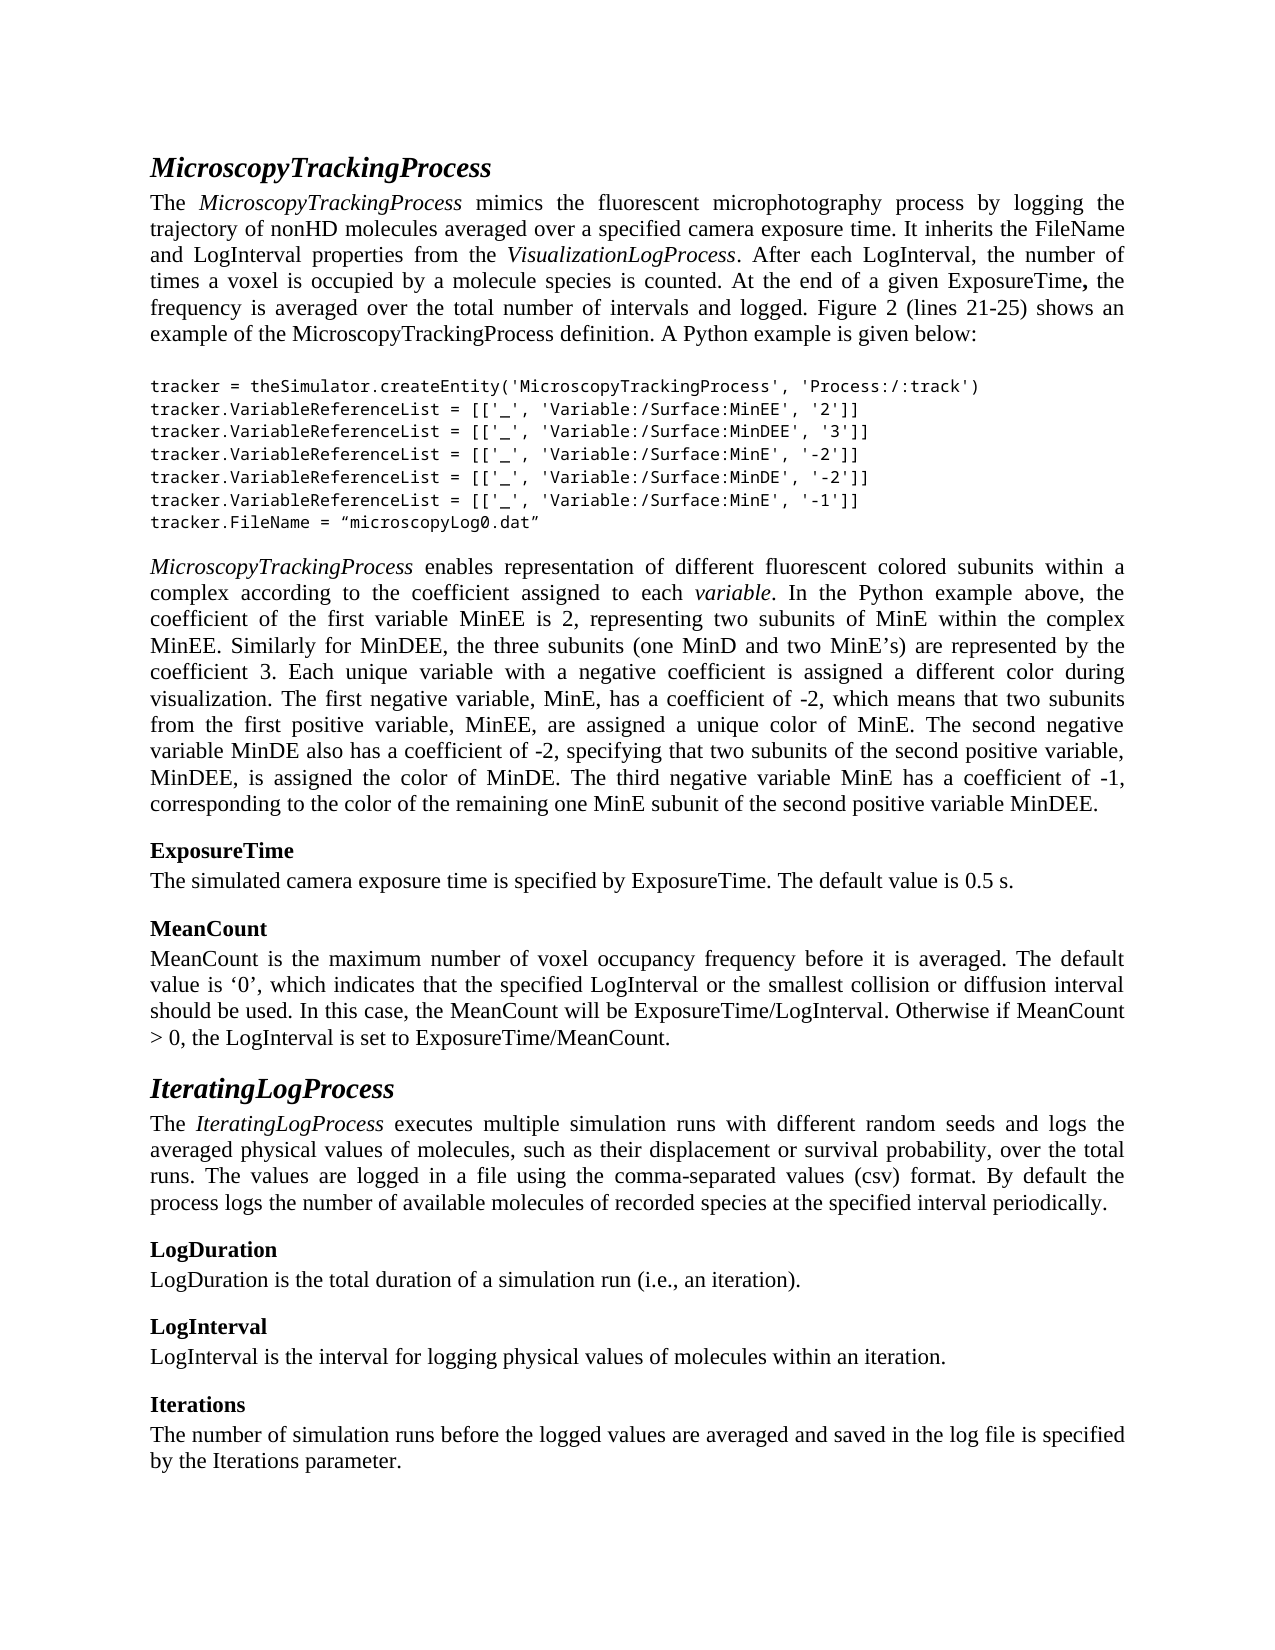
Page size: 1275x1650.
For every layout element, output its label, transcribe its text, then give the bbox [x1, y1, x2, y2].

text LogInterval is the interval for logging physical values of molecules within an iteration. [150, 1343, 1125, 1370]
text tracker.VariableReferenceList = [['_', 'Variable:/Surface:MinE', '-1']] [150, 488, 1125, 511]
subtitle LogInterval [150, 1313, 1125, 1339]
text The number of simulation runs before the logged values are averaged and saved in the log file is specified by the Iterations parameter. [150, 1421, 1125, 1473]
text tracker.FileName = “microscopyLog0.dat” [150, 511, 1125, 534]
text MicroscopyTrackingProcess enables representation of different fluorescent colored subunits within a complex according to the coefficient assigned to each variable. In the Python example above, the coefficient of the first variable MinEE is 2, representing two subunits of MinE within the complex MinEE. Similarly for MinDEE, the three subunits (one MinD and two MinE’s) are represented by the coefficient 3. Each unique variable with a negative coefficient is assigned a different color during visualization. The first negative variable, MinE, has a coefficient of -2, which means that two subunits from the first positive variable, MinEE, are assigned a unique color of MinE. The second negative variable MinDE also has a coefficient of -2, specifying that two subunits of the second positive variable, MinDEE, is assigned the color of MinDE. The third negative variable MinE has a coefficient of -1, corresponding to the color of the remaining one MinE subunit of the second positive variable MinDEE. [150, 553, 1125, 816]
text tracker.VariableReferenceList = [['_', 'Variable:/Surface:MinE', '-2']] [150, 443, 1125, 466]
text The simulated camera exposure time is specified by ExposureTime. The default value is 0.5 s. [150, 867, 1125, 894]
text tracker.VariableReferenceList = [['_', 'Variable:/Surface:MinDEE', '3']] [150, 420, 1125, 443]
text LogDuration is the total duration of a simulation run (i.e., an iteration). [150, 1266, 1125, 1292]
text tracker.VariableReferenceList = [['_', 'Variable:/Surface:MinEE', '2']] [150, 397, 1125, 420]
text tracker.VariableReferenceList = [['_', 'Variable:/Surface:MinDE', '-2']] [150, 466, 1125, 488]
subtitle Iterations [150, 1391, 1125, 1417]
subtitle IteratingLogProcess [150, 1071, 1125, 1104]
text The MicroscopyTrackingProcess mimics the fluorescent microphotography process by logging the trajectory of nonHD molecules averaged over a specified camera exposure time. It inherits the FileName and LogInterval properties from the VisualizationLogProcess. After each LogInterval, the number of times a voxel is occupied by a molecule species is counted. At the end of a given ExposureTime, the frequency is averaged over the total number of intervals and logged. Figure 2 (lines 21-25) shows an example of the MicroscopyTrackingProcess definition. A Python example is given below: [150, 188, 1125, 347]
subtitle LogDuration [150, 1236, 1125, 1262]
text MeanCount is the maximum number of voxel occupancy frequency before it is averaged. The default value is ‘0’, which indicates that the specified LogInterval or the smallest collision or diffusion interval should be used. In this case, the MeanCount will be ExposureTime/LogInterval. Otherwise if MeanCount > 0, the LogInterval is set to ExposureTime/MeanCount. [150, 945, 1125, 1050]
subtitle MeanCount [150, 914, 1125, 941]
subtitle ExposureTime [150, 837, 1125, 863]
subtitle MicroscopyTrackingProcess [150, 150, 1125, 183]
text tracker = theSimulator.createEntity('MicroscopyTrackingProcess', 'Process:/:track') [150, 375, 1125, 397]
text The IteratingLogProcess executes multiple simulation runs with different random seeds and logs the averaged physical values of molecules, such as their displacement or survival probability, over the total runs. The values are logged in a file using the comma-separated values (csv) format. By default the process logs the number of available molecules of recorded species at the specified interval periodically. [150, 1109, 1125, 1215]
